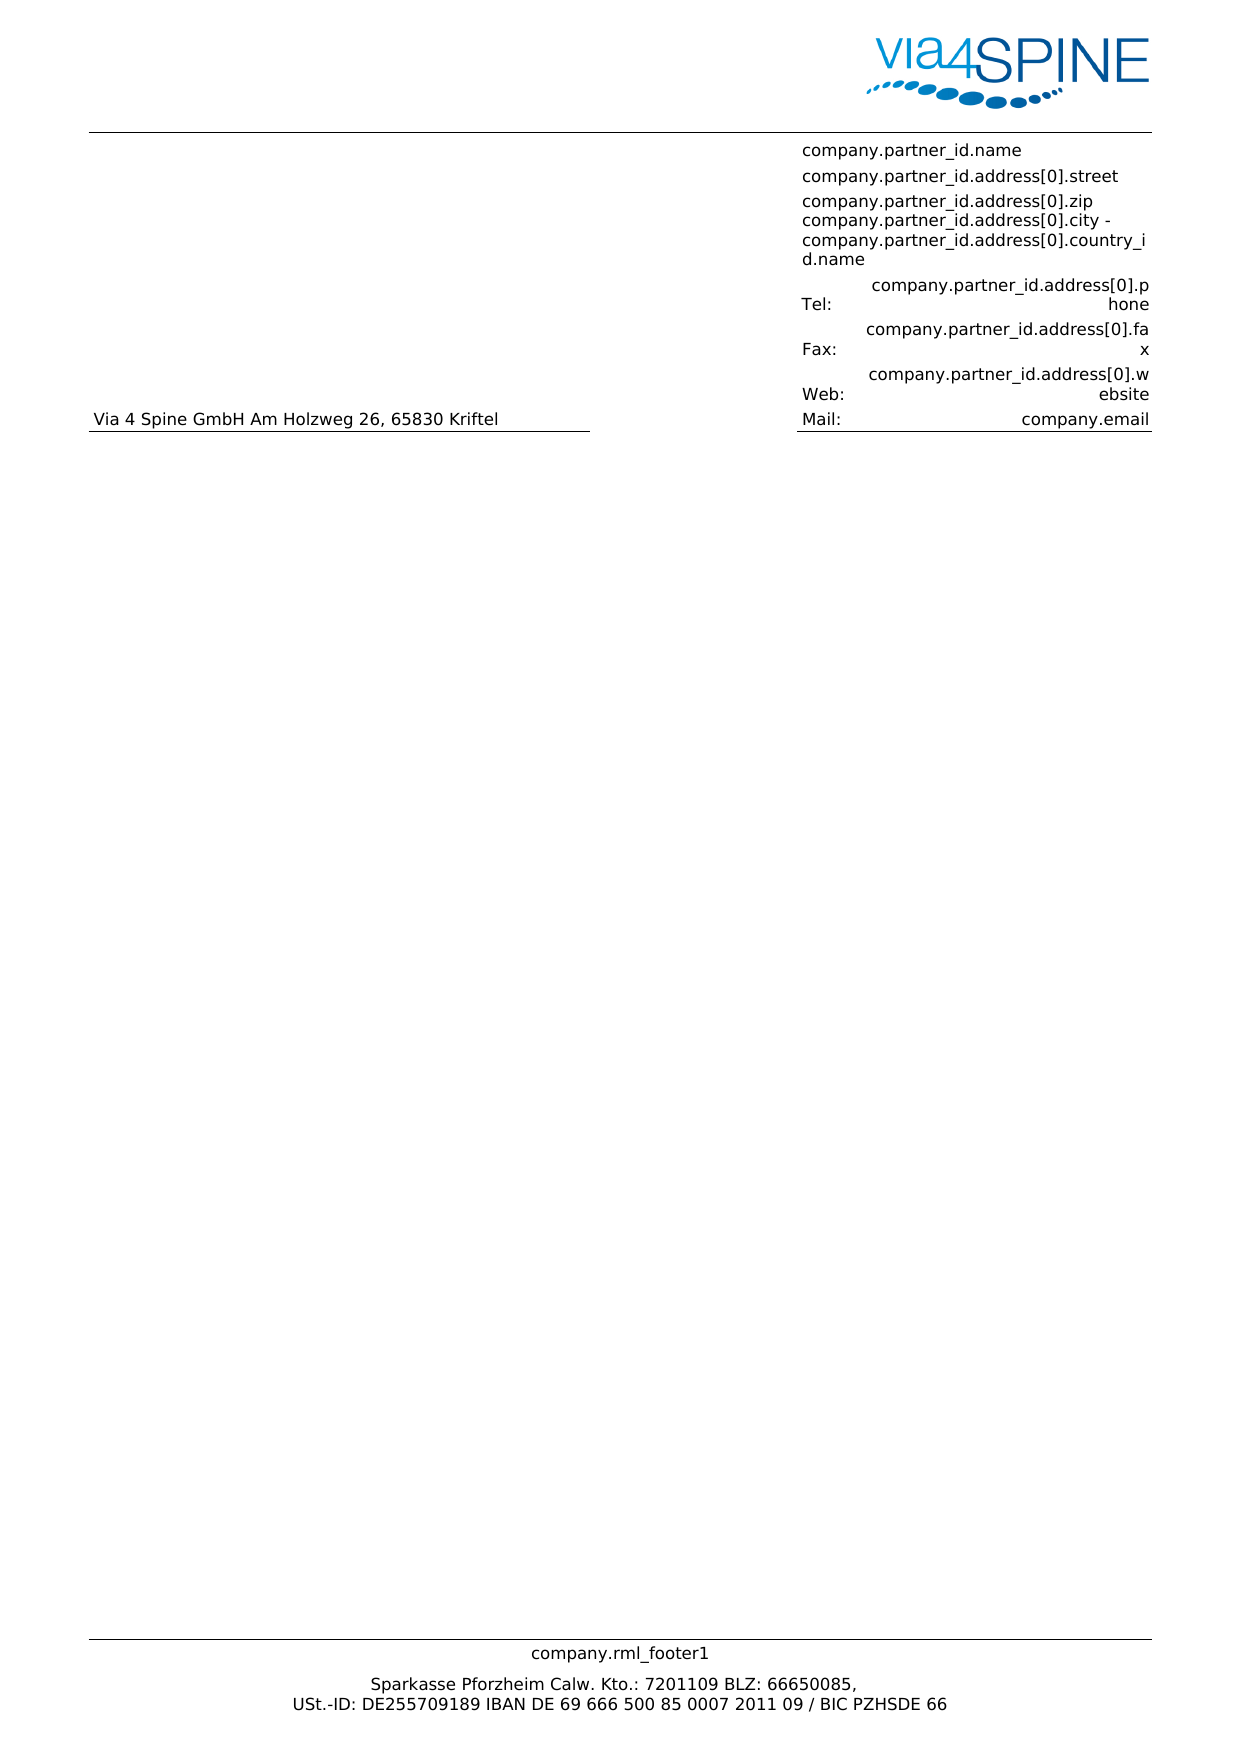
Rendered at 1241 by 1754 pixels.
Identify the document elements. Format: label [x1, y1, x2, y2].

picture [863, 32, 1152, 112]
